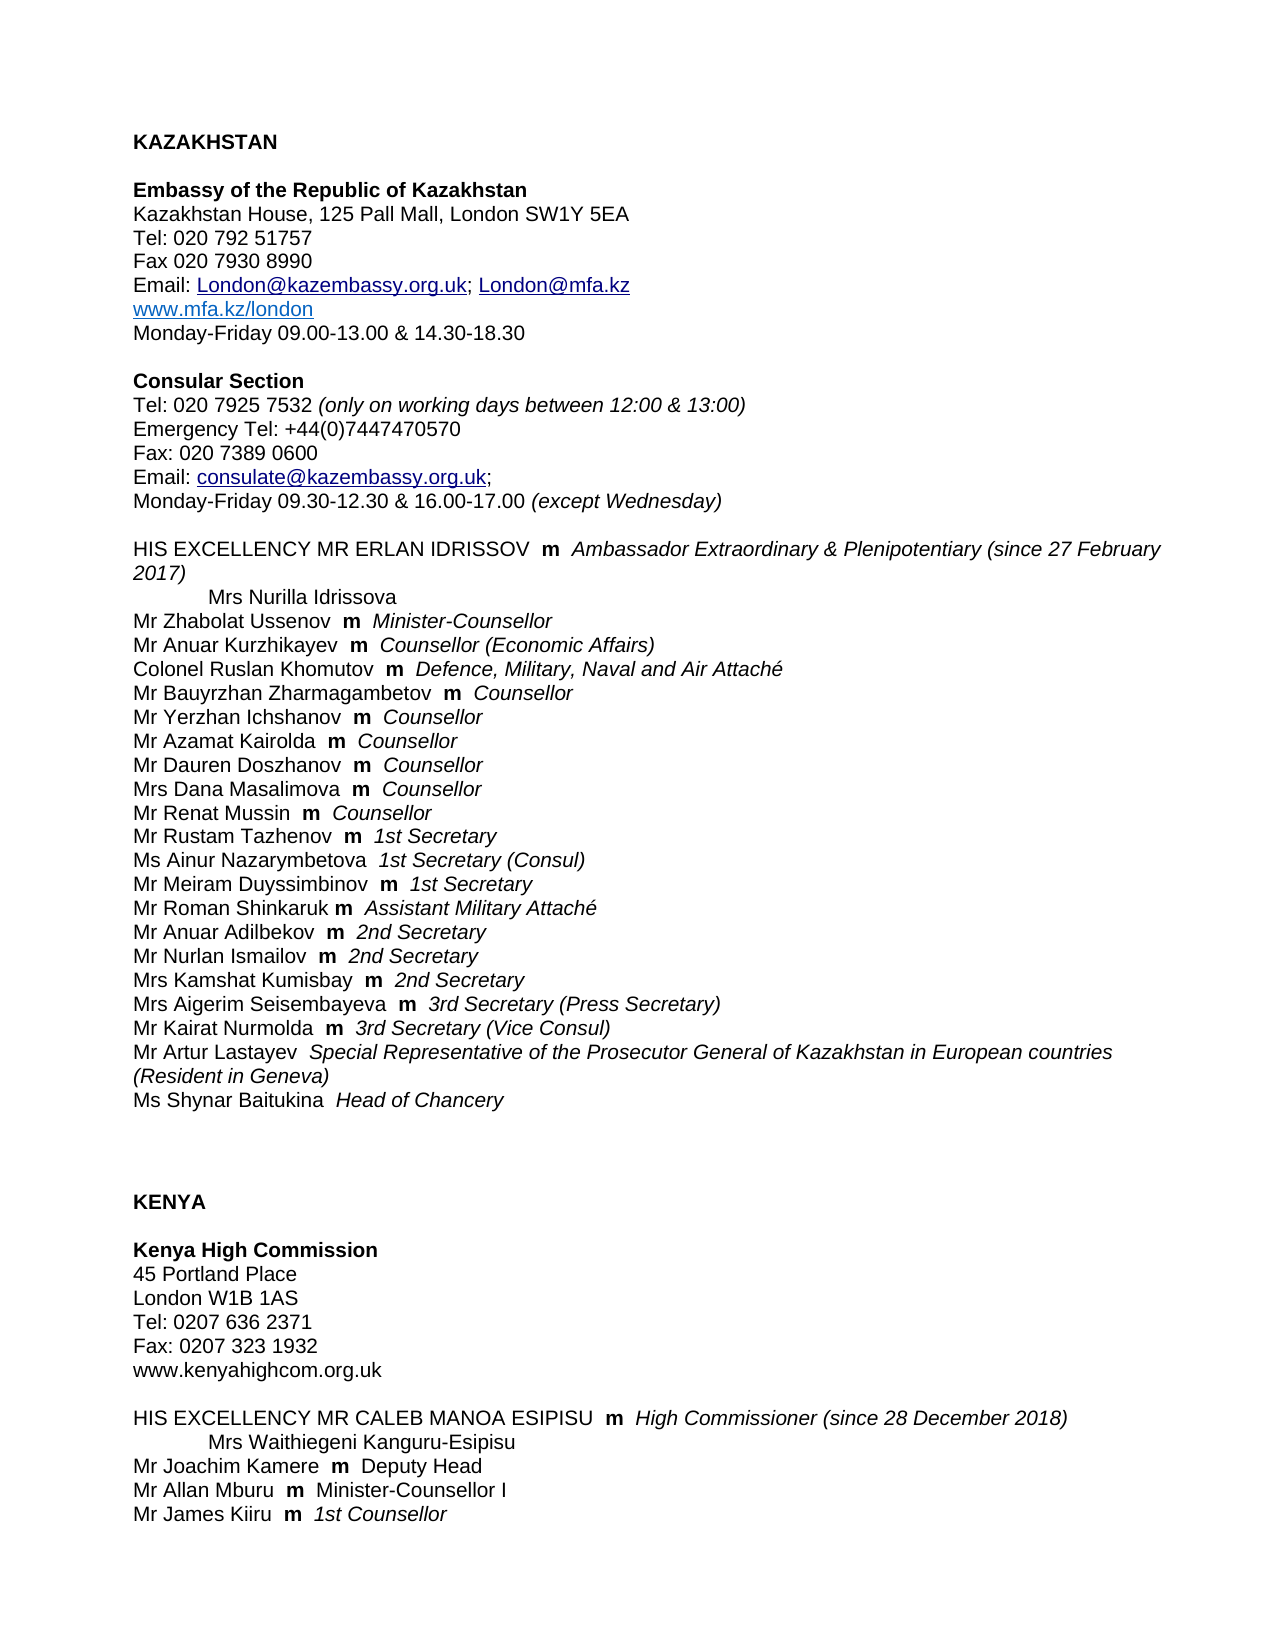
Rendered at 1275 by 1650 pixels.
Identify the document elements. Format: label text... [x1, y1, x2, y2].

text Mr Anuar Kurzhikayev m Counsellor (Economic Affairs) [133, 633, 1181, 657]
text Monday-Friday 09.00-13.00 & 14.30-18.30 [133, 321, 1181, 345]
text Mr Nurlan Ismailov m 2nd Secretary [133, 944, 1181, 968]
text Fax 020 7930 8990 [133, 249, 1181, 273]
text Mr Artur Lastayev Special Representative of the Prosecutor General of Kazakhstan in European countries (Resident in Geneva) [133, 1040, 1181, 1088]
text Emergency Tel: +44(0)7447470570 [133, 417, 1181, 441]
text Mrs Nurilla Idrissova [133, 585, 1181, 609]
text Mr Kairat Nurmolda m 3rd Secretary (Vice Consul) [133, 1016, 1181, 1040]
text Mr Rustam Tazhenov m 1st Secretary [133, 824, 1181, 848]
text Mr Bauyrzhan Zharmagambetov m Counsellor [133, 681, 1181, 704]
text Mr Anuar Adilbekov m 2nd Secretary [133, 920, 1181, 944]
text Ms Ainur Nazarymbetova 1st Secretary (Consul) [133, 848, 1181, 872]
text www.kenyahighcom.org.uk [133, 1358, 1181, 1382]
text Mr James Kiiru m 1st Counsellor [133, 1502, 1181, 1526]
text Tel: 0207 636 2371 [133, 1310, 1181, 1334]
text Colonel Ruslan Khomutov m Defence, Military, Naval and Air Attaché [133, 657, 1181, 681]
text Mr Dauren Doszhanov m Counsellor [133, 752, 1181, 776]
text 45 Portland Place [133, 1262, 1181, 1286]
text Mr Joachim Kamere m Deputy Head [133, 1454, 1181, 1478]
text Mrs Waithiegeni Kanguru-Esipisu [133, 1430, 1181, 1454]
text KENYA [133, 1190, 1181, 1214]
text Mr Zhabolat Ussenov m Minister-Counsellor [133, 609, 1181, 633]
text London W1B 1AS [133, 1286, 1181, 1310]
text Kenya High Commission [133, 1238, 1181, 1262]
text Email: consulate@kazembassy.org.uk; [133, 465, 1181, 489]
text Mr Roman Shinkaruk m Assistant Military Attaché [133, 896, 1181, 920]
text Tel: 020 7925 7532 (only on working days between 12:00 & 13:00) [133, 393, 1181, 417]
text HIS EXCELLENCY MR ERLAN IDRISSOV m Ambassador Extraordinary & Plenipotentiary (since 27 February 2017) [133, 537, 1181, 585]
text KAZAKHSTAN [133, 129, 1181, 153]
text Email: London@kazembassy.org.uk; London@mfa.kz [133, 273, 1181, 297]
text Embassy of the Republic of Kazakhstan [133, 177, 1181, 201]
text HIS EXCELLENCY MR CALEB MANOA ESIPISU m High Commissioner (since 28 December 2018) [133, 1406, 1181, 1430]
text Mr Azamat Kairolda m Counsellor [133, 728, 1181, 752]
text Mrs Dana Masalimova m Counsellor [133, 776, 1181, 800]
text Fax: 0207 323 1932 [133, 1334, 1181, 1358]
text Mr Allan Mburu m Minister-Counsellor I [133, 1478, 1181, 1502]
text Fax: 020 7389 0600 [133, 441, 1181, 465]
text Monday-Friday 09.30-12.30 & 16.00-17.00 (except Wednesday) [133, 489, 1181, 513]
text Mrs Aigerim Seisembayeva m 3rd Secretary (Press Secretary) [133, 992, 1181, 1016]
text Consular Section [133, 369, 1181, 393]
text Mr Yerzhan Ichshanov m Counsellor [133, 704, 1181, 728]
text Mrs Kamshat Kumisbay m 2nd Secretary [133, 968, 1181, 992]
text Mr Renat Mussin m Counsellor [133, 800, 1181, 824]
text Ms Shynar Baitukina Head of Chancery [133, 1088, 1181, 1112]
text Tel: 020 792 51757 [133, 225, 1181, 249]
text Kazakhstan House, 125 Pall Mall, London SW1Y 5EA [133, 201, 1181, 225]
text Mr Meiram Duyssimbinov m 1st Secretary [133, 872, 1181, 896]
text www.mfa.kz/london [133, 297, 1181, 321]
